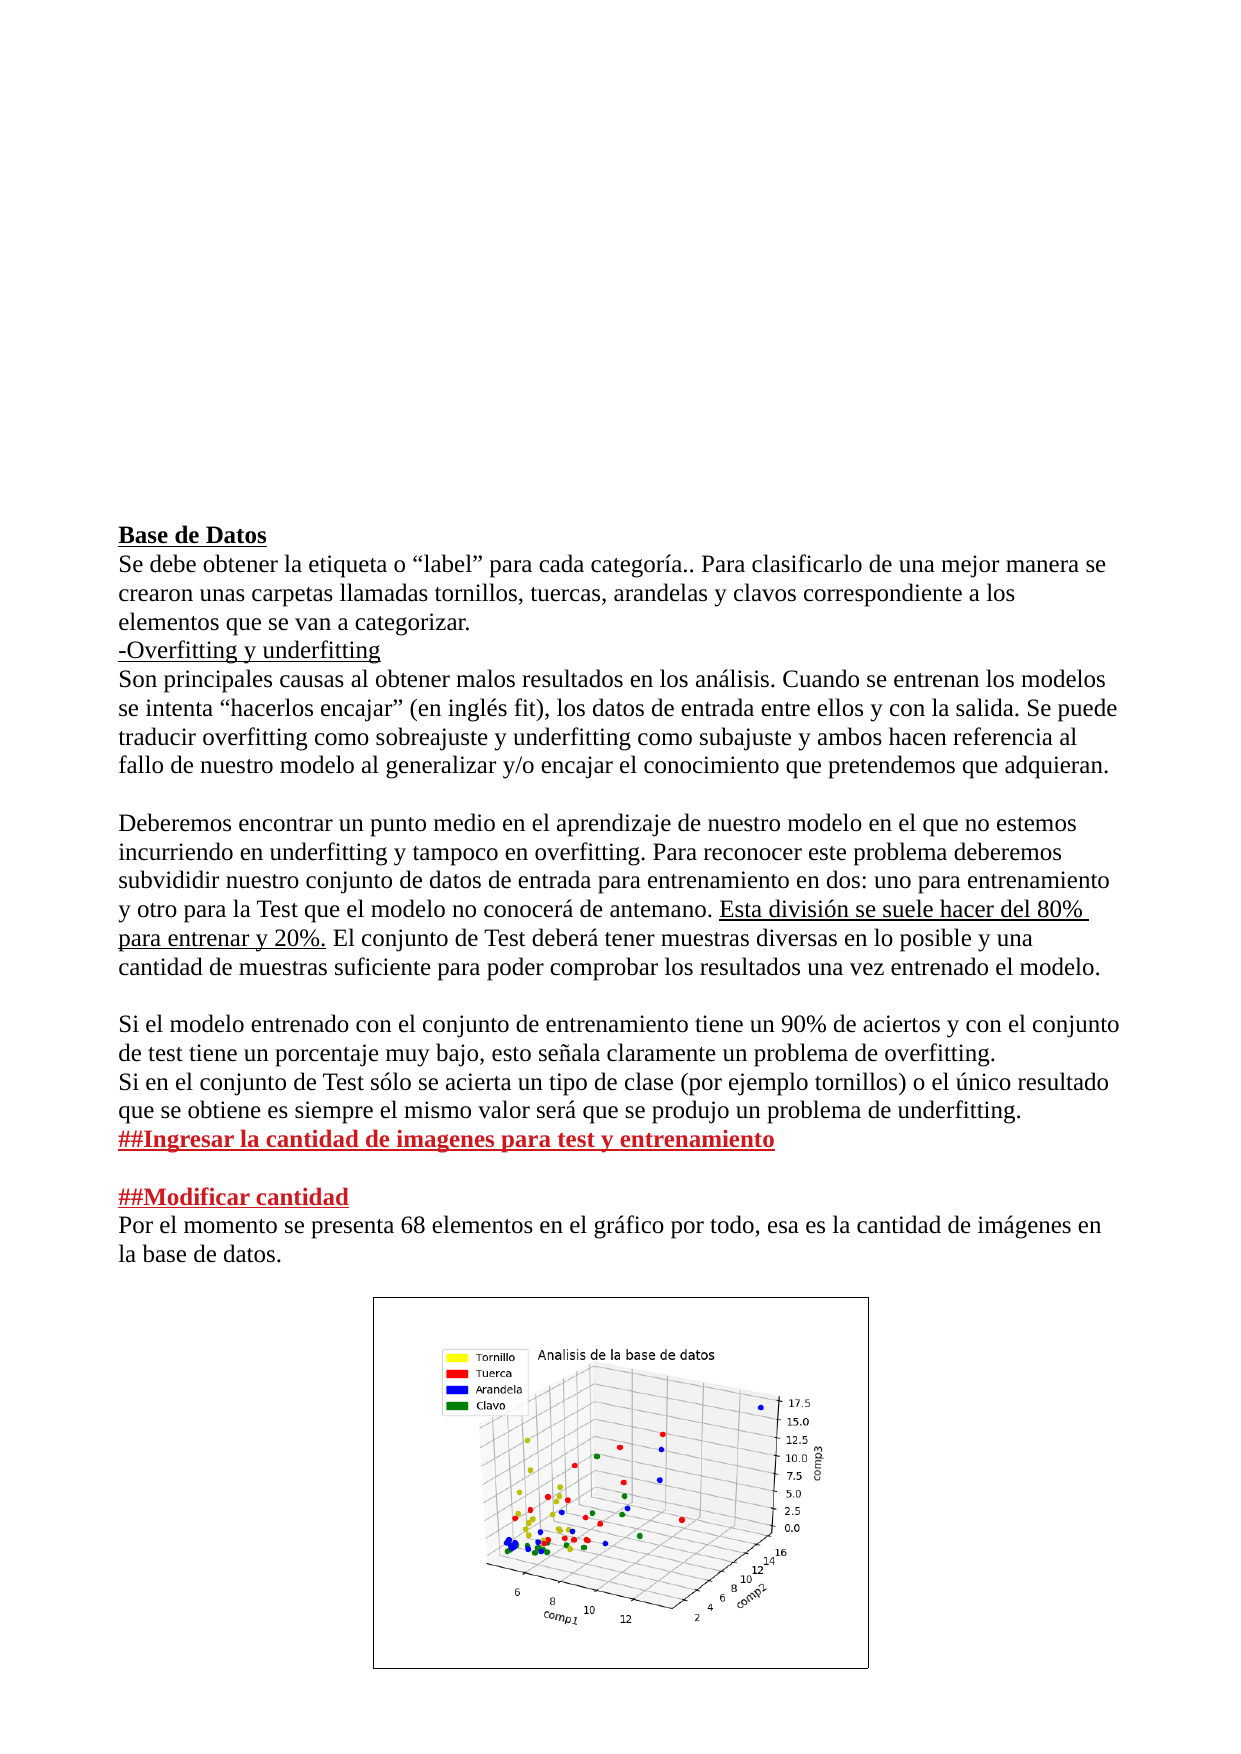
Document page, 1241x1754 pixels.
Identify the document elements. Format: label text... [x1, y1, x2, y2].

text Se debe obtener la etiqueta o “label” para cada categoría.. Para clasificarlo de una mejor manera se crearon unas carpetas llamadas tornillos, tuercas, arandelas y clavos correspondiente a los elementos que se van a categorizar. [118, 549, 1122, 636]
text -Overfitting y underfitting [118, 636, 1122, 664]
text Si en el conjunto de Test sólo se acierta un tipo de clase (por ejemplo tornillos) o el único resultado que se obtiene es siempre el mismo valor será que se produjo un problema de underfitting. [118, 1067, 1122, 1124]
picture [375, 1300, 865, 1666]
text Base de Datos [118, 521, 1122, 549]
text Si el modelo entrenado con el conjunto de entrenamiento tiene un 90% de aciertos y con el conjunto de test tiene un porcentaje muy bajo, esto señala claramente un problema de overfitting. [118, 1009, 1122, 1067]
text Por el momento se presenta 68 elementos en el gráfico por todo, esa es la cantidad de imágenes en la base de datos. [118, 1211, 1122, 1268]
text ##Modificar cantidad [118, 1182, 1122, 1211]
text ##Ingresar la cantidad de imagenes para test y entrenamiento [118, 1124, 1122, 1153]
text Deberemos encontrar un punto medio en el aprendizaje de nuestro modelo en el que no estemos incurriendo en underfitting y tampoco en overfitting. Para reconocer este problema deberemos subvididir nuestro conjunto de datos de entrada para entrenamiento en dos: uno para entrenamiento y otro para la Test que el modelo no conocerá de antemano. Esta división se suele hacer del 80% para entrenar y 20%. El conjunto de Test deberá tener muestras diversas en lo posible y una cantidad de muestras suficiente para poder comprobar los resultados una vez entrenado el modelo. [118, 808, 1122, 981]
text Son principales causas al obtener malos resultados en los análisis. Cuando se entrenan los modelos se intenta “hacerlos encajar” (en inglés fit), los datos de entrada entre ellos y con la salida. Se puede traducir overfitting como sobreajuste y underfitting como subajuste y ambos hacen referencia al fallo de nuestro modelo al generalizar y/o encajar el conocimiento que pretendemos que adquieran. [118, 664, 1122, 779]
